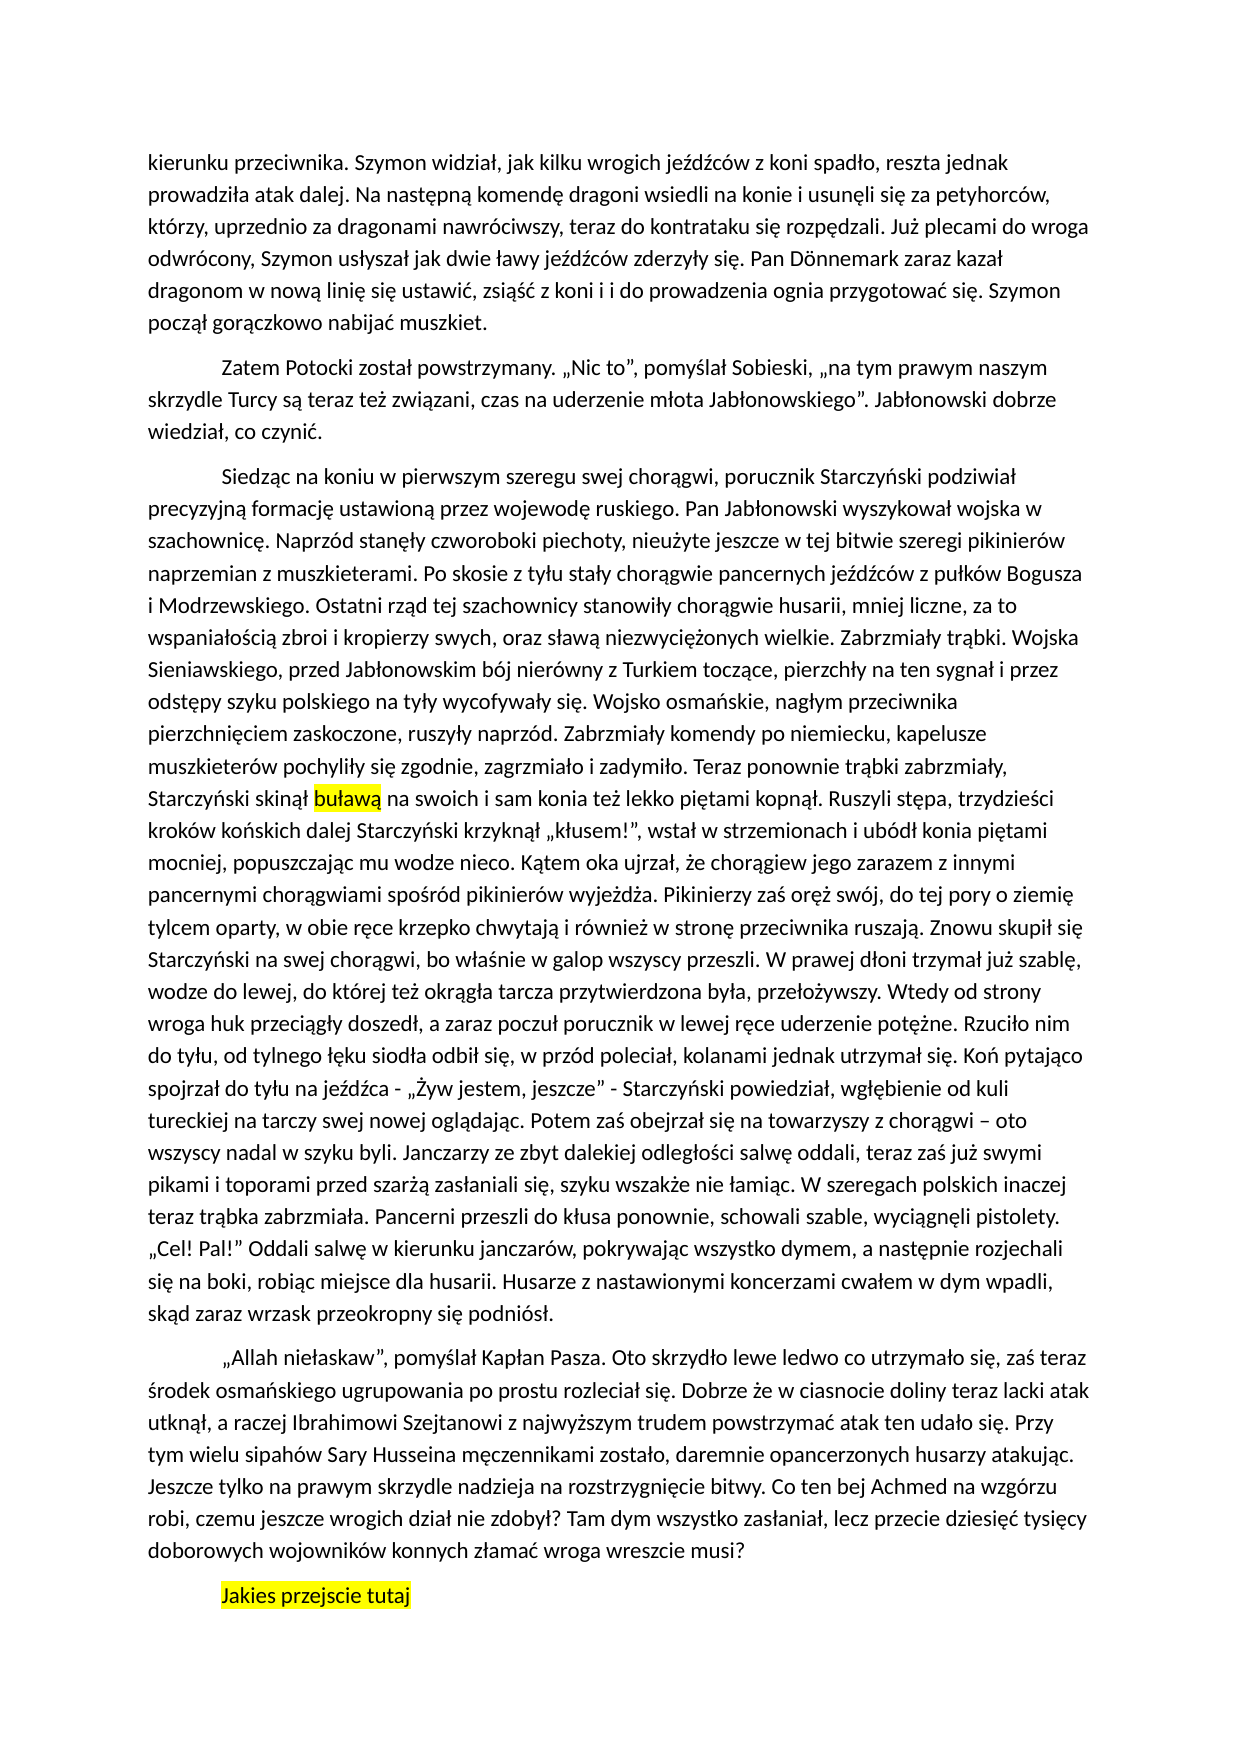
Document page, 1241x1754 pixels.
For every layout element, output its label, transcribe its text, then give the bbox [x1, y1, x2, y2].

text Zatem Potocki został powstrzymany. „Nic to”, pomyślał Sobieski, „na tym prawym naszym skrzydle Turcy są teraz też związani, czas na uderzenie młota Jabłonowskiego”. Jabłonowski dobrze wiedział, co czynić. [148, 353, 1093, 446]
text Siedząc na koniu w pierwszym szeregu swej chorągwi, porucznik Starczyński podziwiał precyzyjną formację ustawioną przez wojewodę ruskiego. Pan Jabłonowski wyszykował wojska w szachownicę. Naprzód stanęły czworoboki piechoty, nieużyte jeszcze w tej bitwie szeregi pikinierów naprzemian z muszkieterami. Po skosie z tyłu stały chorągwie pancernych jeźdźców z pułków Bogusza i Modrzewskiego. Ostatni rząd tej szachownicy stanowiły chorągwie husarii, mniej liczne, za to wspaniałością zbroi i kropierzy swych, oraz sławą niezwyciężonych wielkie. Zabrzmiały trąbki. Wojska Sieniawskiego, przed Jabłonowskim bój nierówny z Turkiem toczące, pierzchły na ten sygnał i przez odstępy szyku polskiego na tyły wycofywały się. Wojsko osmańskie, nagłym przeciwnika pierzchnięciem zaskoczone, ruszyły naprzód. Zabrzmiały komendy po niemiecku, kapelusze muszkieterów pochyliły się zgodnie, zagrzmiało i zadymiło. Teraz ponownie trąbki zabrzmiały, Starczyński skinął buławą na swoich i sam konia też lekko piętami kopnął. Ruszyli stępa, trzydzieści kroków końskich dalej Starczyński krzyknął „kłusem!”, wstał w strzemionach i ubódł konia piętami mocniej, popuszczając mu wodze nieco. Kątem oka ujrzał, że chorągiew jego zarazem z innymi pancernymi chorągwiami spośród pikinierów wyjeżdża. Pikinierzy zaś oręż swój, do tej pory o ziemię tylcem oparty, w obie ręce krzepko chwytają i również w stronę przeciwnika ruszają. Znowu skupił się Starczyński na swej chorągwi, bo właśnie w galop wszyscy przeszli. W prawej dłoni trzymał już szablę, wodze do lewej, do której też okrągła tarcza przytwierdzona była, przełożywszy. Wtedy od strony wroga huk przeciągły doszedł, a zaraz poczuł porucznik w lewej ręce uderzenie potężne. Rzuciło nim do tyłu, od tylnego łęku siodła odbił się, w przód poleciał, kolanami jednak utrzymał się. Koń pytająco spojrzał do tyłu na jeźdźca - „Żyw jestem, jeszcze” - Starczyński powiedział, wgłębienie od kuli tureckiej na tarczy swej nowej oglądając. Potem zaś obejrzał się na towarzyszy z chorągwi – oto wszyscy nadal w szyku byli. Janczarzy ze zbyt dalekiej odległości salwę oddali, teraz zaś już swymi pikami i toporami przed szarżą zasłaniali się, szyku wszakże nie łamiąc. W szeregach polskich inaczej teraz trąbka zabrzmiała. Pancerni przeszli do kłusa ponownie, schowali szable, wyciągnęli pistolety. „Cel! Pal!” Oddali salwę w kierunku janczarów, pokrywając wszystko dymem, a następnie rozjechali się na boki, robiąc miejsce dla husarii. Husarze z nastawionymi koncerzami cwałem w dym wpadli, skąd zaraz wrzask przeokropny się podniósł. [148, 462, 1093, 1327]
text kierunku przeciwnika. Szymon widział, jak kilku wrogich jeźdźców z koni spadło, reszta jednak prowadziła atak dalej. Na następną komendę dragoni wsiedli na konie i usunęli się za petyhorców, którzy, uprzednio za dragonami nawróciwszy, teraz do kontrataku się rozpędzali. Już plecami do wroga odwrócony, Szymon usłyszał jak dwie ławy jeźdźców zderzyły się. Pan Dönnemark zaraz kazał dragonom w nową linię się ustawić, zsiąść z koni i i do prowadzenia ognia przygotować się. Szymon począł gorączkowo nabijać muszkiet. [148, 148, 1093, 337]
text „Allah niełaskaw”, pomyślał Kapłan Pasza. Oto skrzydło lewe ledwo co utrzymało się, zaś teraz środek osmańskiego ugrupowania po prostu rozleciał się. Dobrze że w ciasnocie doliny teraz lacki atak utknął, a raczej Ibrahimowi Szejtanowi z najwyższym trudem powstrzymać atak ten udało się. Przy tym wielu sipahów Sary Husseina męczennikami zostało, daremnie opancerzonych husarzy atakując. Jeszcze tylko na prawym skrzydle nadzieja na rozstrzygnięcie bitwy. Co ten bej Achmed na wzgórzu robi, czemu jeszcze wrogich dział nie zdobył? Tam dym wszystko zasłaniał, lecz przecie dziesięć tysięcy doborowych wojowników konnych złamać wroga wreszcie musi? [148, 1343, 1093, 1565]
text Jakies przejscie tutaj [148, 1581, 1093, 1609]
